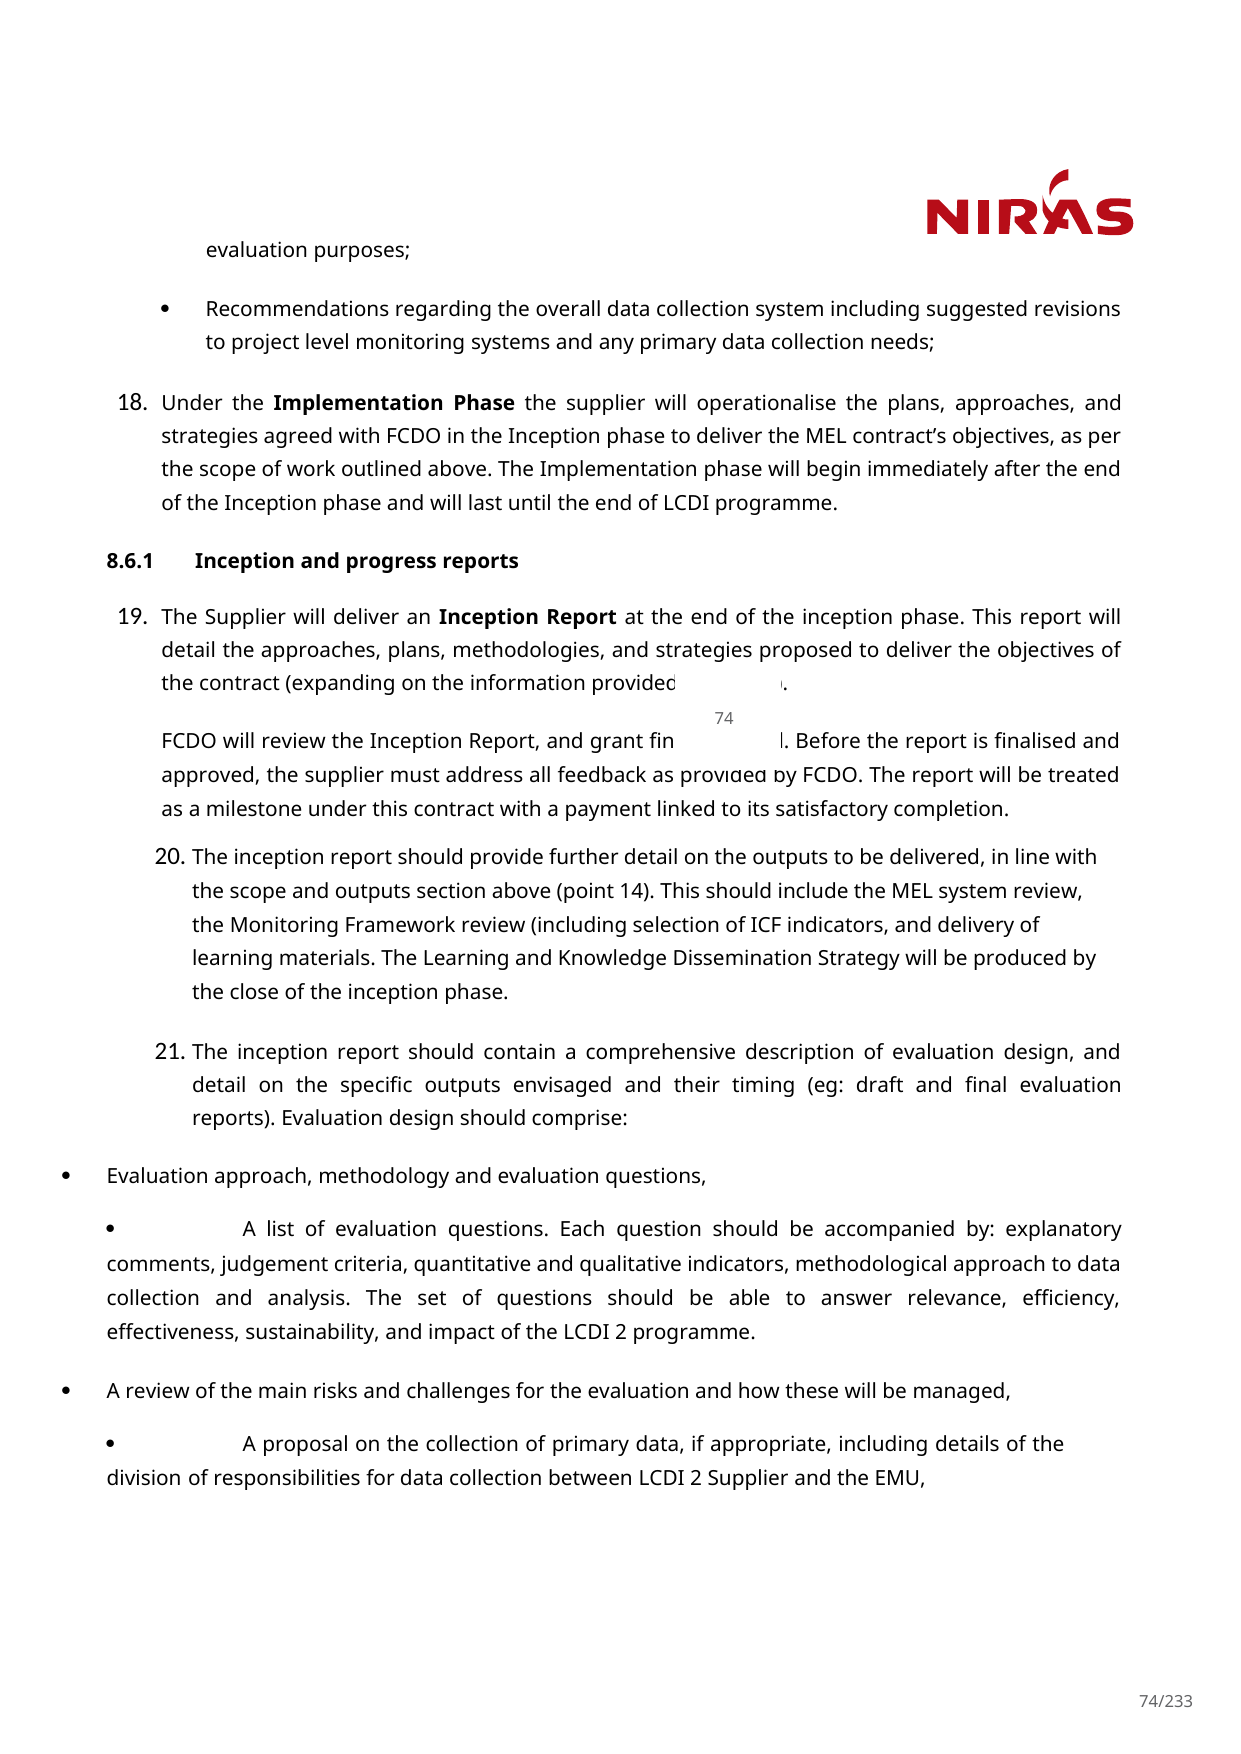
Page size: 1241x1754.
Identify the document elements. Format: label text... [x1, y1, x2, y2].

list evaluation purposes; [161, 235, 1122, 264]
list Recommendations regarding the overall data collection system including suggested revisions to project level monitoring systems and any primary data collection needs; [161, 294, 1122, 356]
list A proposal on the collection of primary data, if appropriate, including details of the division of responsibilities for data collection between LCDI 2 Supplier and the EMU, [106, 1429, 1121, 1491]
list The Supplier will deliver an Inception Report at the end of the inception phase. This report will detail the approaches, plans, methodologies, and strategies proposed to deliver the objectives of the contract (expanding on the information provided in the bid). [117, 600, 1122, 696]
text FCDO will review the Inception Report, and grant final approval. Before the report is finalised and approved, the supplier must address all feedback as provided by FCDO. The report will be treated as a milestone under this contract with a payment linked to its satisfactory completion. [161, 726, 1122, 822]
list Evaluation approach, methodology and evaluation questions, [62, 1161, 1134, 1189]
list The inception report should provide further detail on the outputs to be delivered, in line with the scope and outputs section above (point 14). This should include the MEL system review, the Monitoring Framework review (including selection of ICF indicators, and delivery of learning materials. The Learning and Knowledge Dissemination Strategy will be produced by the close of the inception phase. [154, 841, 1119, 1005]
list The inception report should contain a comprehensive description of evaluation design, and detail on the specific outputs envisaged and their timing (eg: draft and final evaluation reports). Evaluation design should comprise: [154, 1035, 1122, 1132]
subtitle Inception and progress reports [106, 546, 1134, 575]
list A review of the main risks and challenges for the evaluation and how these will be managed, [62, 1376, 1134, 1404]
list A list of evaluation questions. Each question should be accompanied by: explanatory comments, judgement criteria, quantitative and qualitative indicators, methodological approach to data collection and analysis. The set of questions should be able to answer relevance, efficiency, effectiveness, sustainability, and impact of the LCDI 2 programme. [106, 1214, 1122, 1345]
list Under the Implementation Phase the supplier will operationalise the plans, approaches, and strategies agreed with FCDO in the Inception phase to deliver the MEL contract’s objectives, as per the scope of work outlined above. The Implementation phase will begin immediately after the end of the Inception phase and will last until the end of LCDI programme. [117, 386, 1122, 516]
